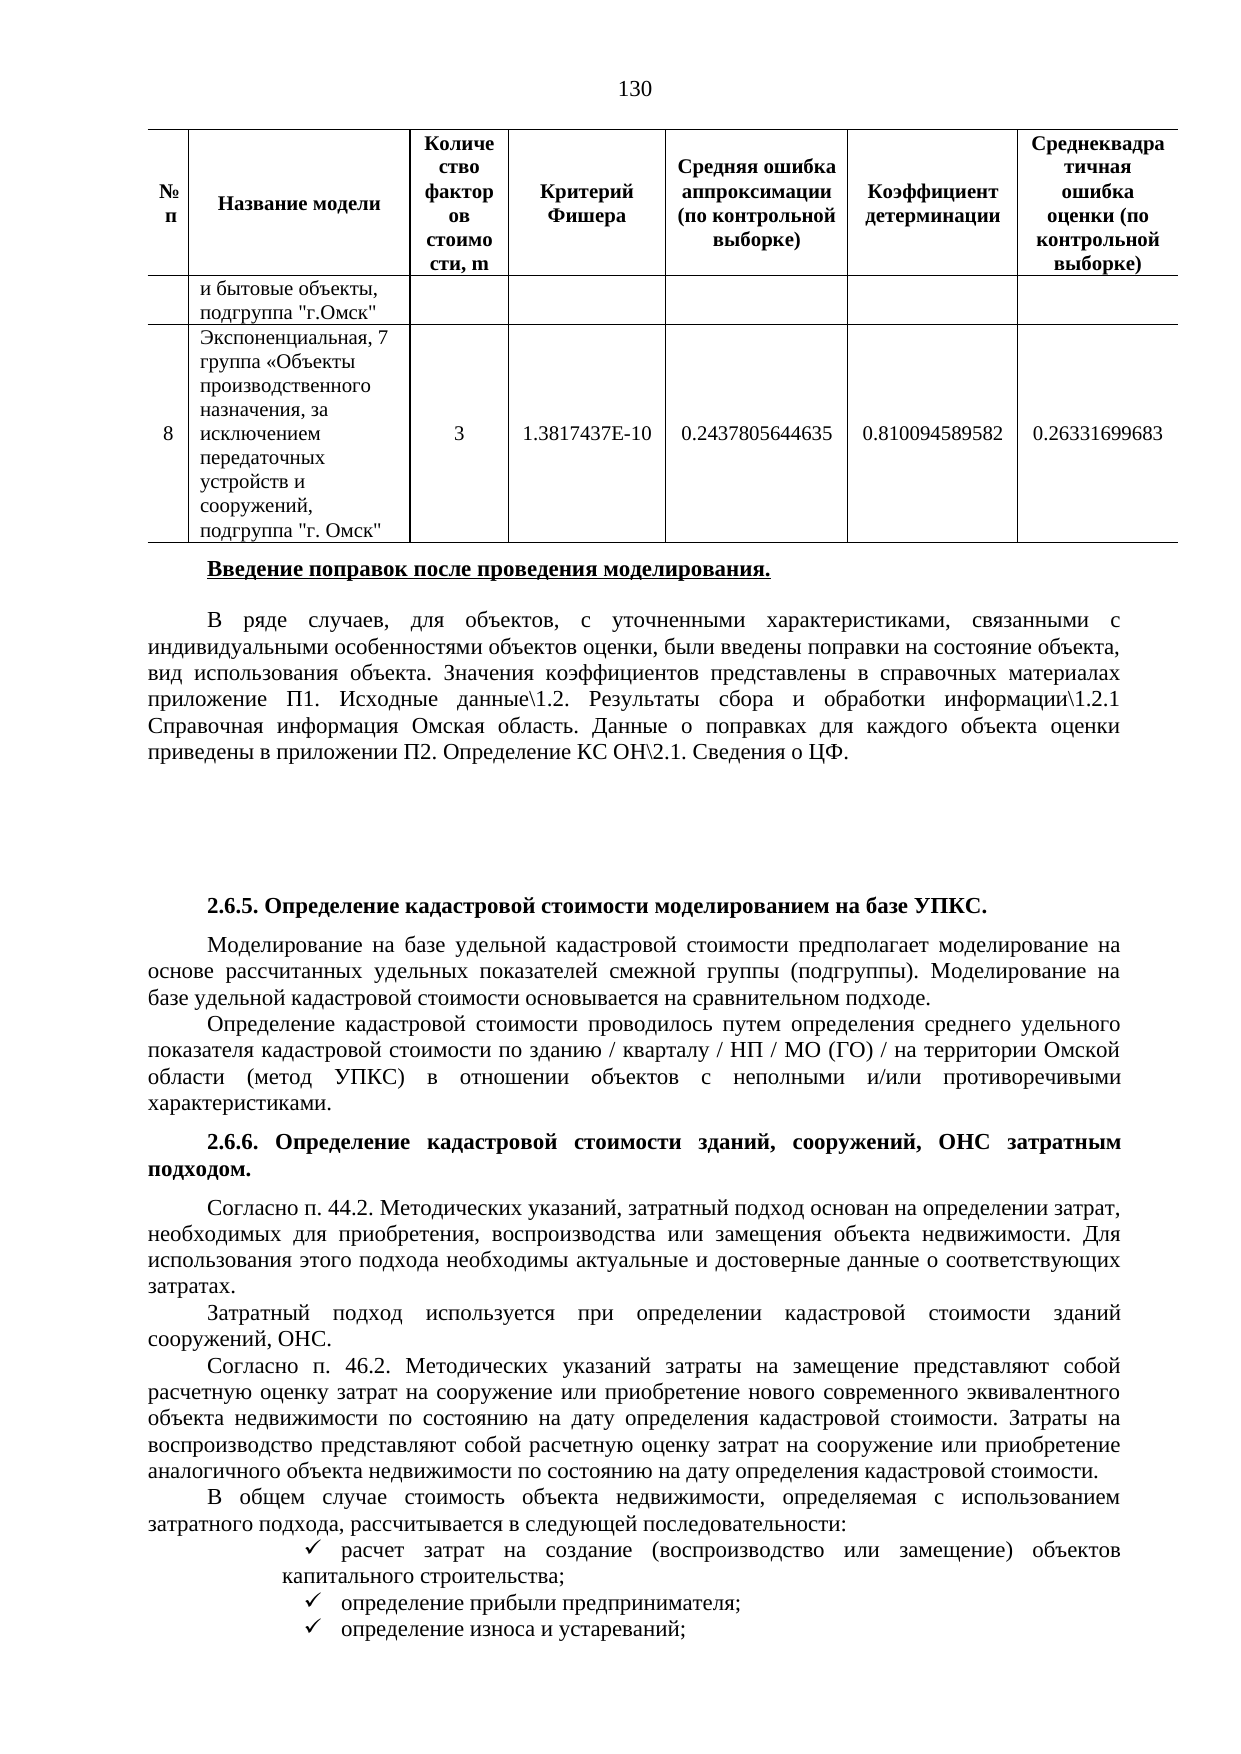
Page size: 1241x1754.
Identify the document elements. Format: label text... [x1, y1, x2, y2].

title Введение поправок после проведения моделирования. [148, 555, 1122, 581]
text В общем случае стоимость объекта недвижимости, определяемая с использованием затратного подхода, рассчитывается в следующей последовательности: [148, 1483, 1122, 1536]
table_header Средняя ошибка аппроксимации (по контрольной выборке) [666, 130, 847, 275]
table_cell [848, 276, 1017, 324]
table_cell Экспоненциальная, 7 группа «Объекты производственного назначения, за исключением передаточных устройств и сооружений, подгруппа "г. Омск" [189, 325, 409, 542]
table_cell 0.810094589582 [848, 325, 1017, 542]
text Моделирование на базе удельной кадастровой стоимости предполагает моделирование на основе рассчитанных удельных показателей смежной группы (подгруппы). Моделирование на базе удельной кадастровой стоимости основывается на сравнительном подходе. [148, 931, 1122, 1010]
table_cell [666, 276, 847, 324]
table_header Среднеквадратичная ошибка оценки (по контрольной выборке) [1018, 130, 1178, 275]
table_header № п [148, 130, 188, 275]
table_header Коэффициент детерминации [848, 130, 1017, 275]
table_header Название модели [189, 130, 409, 275]
table_cell [411, 276, 508, 324]
table_cell 1.3817437E-10 [509, 325, 665, 542]
table_cell 8 [148, 325, 188, 542]
text Затратный подход используется при определении кадастровой стоимости зданий сооружений, ОНС. [148, 1299, 1122, 1352]
table_cell 3 [411, 325, 508, 542]
title 2.6.5. Определение кадастровой стоимости моделированием на базе УПКС. [148, 892, 1122, 919]
list расчет затрат на создание (воспроизводство или замещение) объектов капитального строительства; [244, 1536, 1122, 1589]
table_cell и бытовые объекты, подгруппа "г.Омск" [189, 276, 409, 324]
table_cell 0.2437805644635 [666, 325, 847, 542]
table_cell [1018, 276, 1178, 324]
table_cell [509, 276, 665, 324]
table_cell [148, 276, 188, 324]
list определение износа и устареваний; [244, 1615, 1122, 1642]
text Согласно п. 46.2. Методических указаний затраты на замещение представляют собой расчетную оценку затрат на сооружение или приобретение нового современного эквивалентного объекта недвижимости по состоянию на дату определения кадастровой стоимости. Затраты на воспроизводство представляют собой расчетную оценку затрат на сооружение или приобретение аналогичного объекта недвижимости по состоянию на дату определения кадастровой стоимости. [148, 1352, 1122, 1483]
title 2.6.6. Определение кадастровой стоимости зданий, сооружений, ОНС затратным подходом. [148, 1128, 1122, 1181]
list определение прибыли предпринимателя; [244, 1589, 1122, 1615]
table_cell 0.26331699683 [1018, 325, 1178, 542]
text Согласно п. 44.2. Методических указаний, затратный подход основан на определении затрат, необходимых для приобретения, воспроизводства или замещения объекта недвижимости. Для использования этого подхода необходимы актуальные и достоверные данные о соответствующих затратах. [148, 1193, 1122, 1299]
title В ряде случаев, для объектов, с уточненными характеристиками, связанными с индивидуальными особенностями объектов оценки, были введены поправки на состояние объекта, вид использования объекта. Значения коэффициентов представлены в справочных материалах приложение П1. Исходные данные\1.2. Результаты сбора и обработки информации\1.2.1 Справочная информация Омская область. Данные о поправках для каждого объекта оценки приведены в приложении П2. Определение КС ОН\2.1. Сведения о ЦФ. [148, 606, 1122, 764]
table_header Количество факторов стоимости, m [411, 130, 508, 275]
table_header Критерий Фишера [509, 130, 665, 275]
text Определение кадастровой стоимости проводилось путем определения среднего удельного показателя кадастровой стоимости по зданию / кварталу / НП / МО (ГО) / на территории Омской области (метод УПКС) в отношении объектов с неполными и/или противоречивыми характеристиками. [148, 1010, 1122, 1116]
